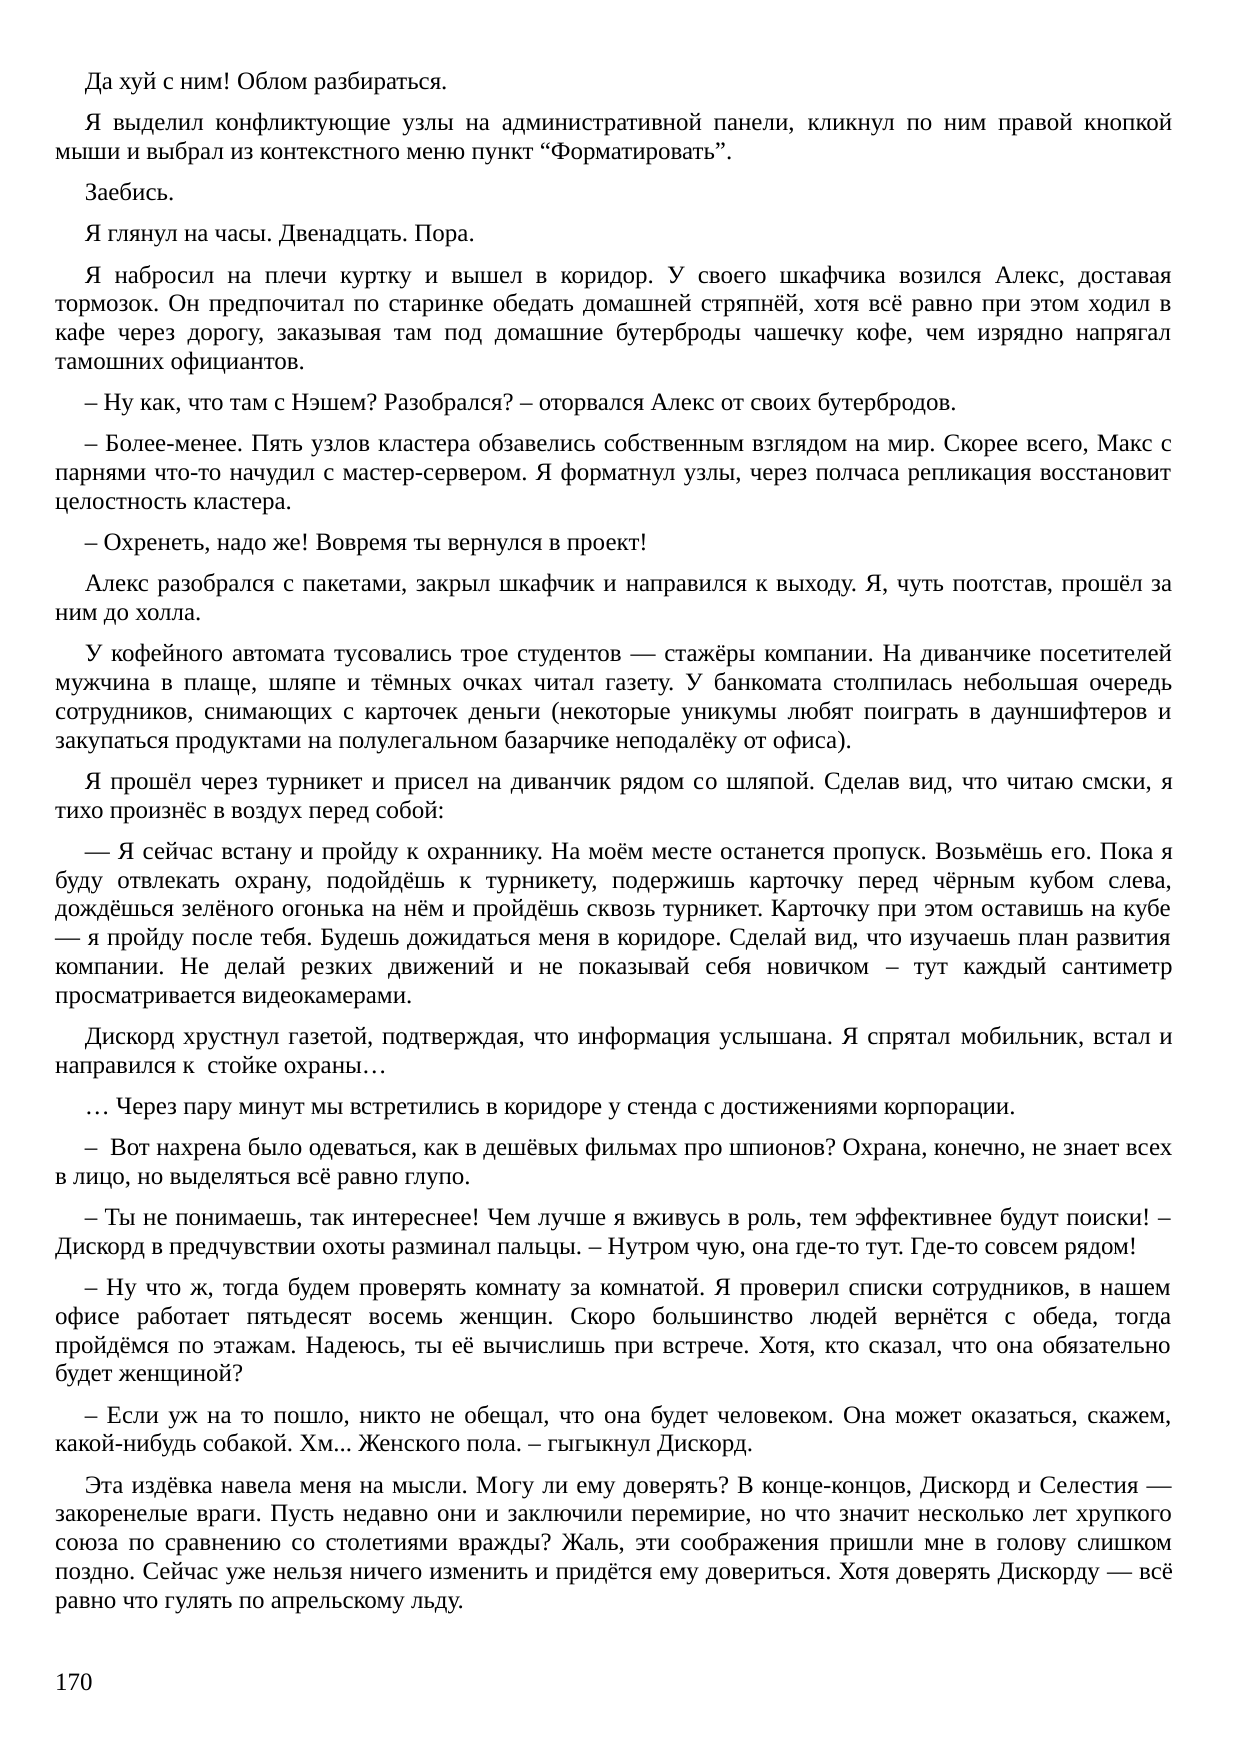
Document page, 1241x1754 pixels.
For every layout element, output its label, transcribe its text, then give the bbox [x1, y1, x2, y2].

text – Ты не понимаешь, так интереснее! Чем лучше я вживусь в роль, тем эффективнее будут поиски! –Дискорд в предчувствии охоты разминал пальцы. – Нутром чую, она где-то тут. Где-то совсем рядом! [55, 1202, 1173, 1260]
text – Вот нахрена было одеваться, как в дешёвых фильмах про шпионов? Охрана, конечно, не знает всех в лицо, но выделяться всё равно глупо. [55, 1132, 1173, 1190]
text – Ну что ж, тогда будем проверять комнату за комнатой. Я проверил списки сотрудников, в нашем офисе работает пятьдесят восемь женщин. Скоро большинство людей вернётся с обеда, тогда пройдёмся по этажам. Надеюсь, ты её вычислишь при встрече. Хотя, кто сказал, что она обязательно будет женщиной? [55, 1272, 1173, 1387]
text – Охренеть, надо же! Вовремя ты вернулся в проект! [55, 527, 1173, 556]
text – Ну как, что там с Нэшем? Разобрался? – оторвался Алекс от своих бутербродов. [55, 387, 1173, 416]
text Я набросил на плечи куртку и вышел в коридор. У своего шкафчика возился Алекс, доставая тормозок. Он предпочитал по старинке обедать домашней стряпнёй, хотя всё равно при этом ходил в кафе через дорогу, заказывая там под домашние бутерброды чашечку кофе, чем изрядно напрягал тамошних официантов. [55, 260, 1173, 375]
text Дискорд хрустнул газетой, подтверждая, что информация услышана. Я спрятал мобильник, встал и направился к стойке охраны… [55, 1021, 1173, 1078]
text Заебись. [55, 177, 1173, 206]
text Я глянул на часы. Двенадцать. Пора. [55, 218, 1173, 247]
text У кофейного автомата тусовались трое студентов — стажёры компании. На диванчике посетителей мужчина в плаще, шляпе и тёмных очках читал газету. У банкомата столпилась небольшая очередь сотрудников, снимающих с карточек деньги (некоторые уникумы любят поиграть в дауншифтеров и закупаться продуктами на полулегальном базарчике неподалёку от офиса). [55, 638, 1173, 753]
text Да хуй с ним! Облом разбираться. [55, 66, 1173, 95]
text – Если уж на то пошло, никто не обещал, что она будет человеком. Она может оказаться, скажем, какой-нибудь собакой. Хм... Женского пола. – гыгыкнул Дискорд. [55, 1400, 1173, 1457]
text Я выделил конфликтующие узлы на административной панели, кликнул по ним правой кнопкой мыши и выбрал из контекстного меню пункт “Форматировать”. [55, 107, 1173, 165]
text Эта издёвка навела меня на мысли. Могу ли ему доверять? В конце-концов, Дискорд и Селестия — закоренелые враги. Пусть недавно они и заключили перемирие, но что значит несколько лет хрупкого союза по сравнению со столетиями вражды? Жаль, эти соображения пришли мне в голову слишком поздно. Сейчас уже нельзя ничего изменить и придётся ему довериться. Хотя доверять Дискорду — всё равно что гулять по апрельскому льду. [55, 1470, 1173, 1613]
text Алекс разобрался с пакетами, закрыл шкафчик и направился к выходу. Я, чуть поотстав, прошёл за ним до холла. [55, 568, 1173, 626]
text Я прошёл через турникет и присел на диванчик рядом со шляпой. Сделав вид, что читаю смски, я тихо произнёс в воздух перед собой: [55, 766, 1173, 823]
text … Через пару минут мы встретились в коридоре у стенда с достижениями корпорации. [55, 1091, 1173, 1120]
text — Я сейчас встану и пройду к охраннику. На моём месте останется пропуск. Возьмёшь его. Пока я буду отвлекать охрану, подойдёшь к турникету, подержишь карточку перед чёрным кубом слева, дождёшься зелёного огонька на нём и пройдёшь сквозь турникет. Карточку при этом оставишь на кубе — я пройду после тебя. Будешь дожидаться меня в коридоре. Сделай вид, что изучаешь план развития компании. Не делай резких движений и не показывай себя новичком – тут каждый сантиметр просматривается видеокамерами. [55, 836, 1173, 1008]
text – Более-менее. Пять узлов кластера обзавелись собственным взглядом на мир. Скорее всего, Макс с парнями что-то начудил с мастер-сервером. Я форматнул узлы, через полчаса репликация восстановит целостность кластера. [55, 428, 1173, 515]
